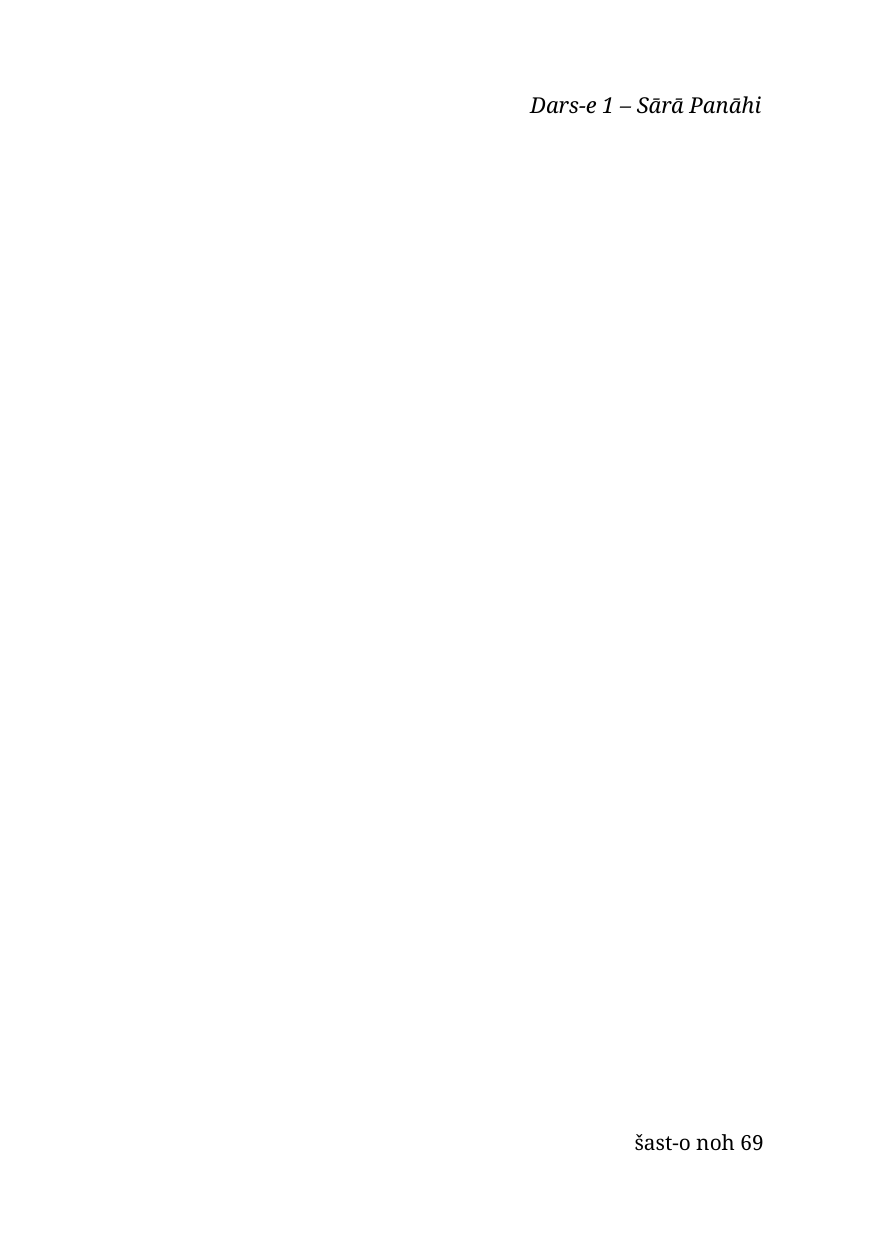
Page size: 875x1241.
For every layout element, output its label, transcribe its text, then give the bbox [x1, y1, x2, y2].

text šast-o noh 69 [111, 1128, 763, 1157]
